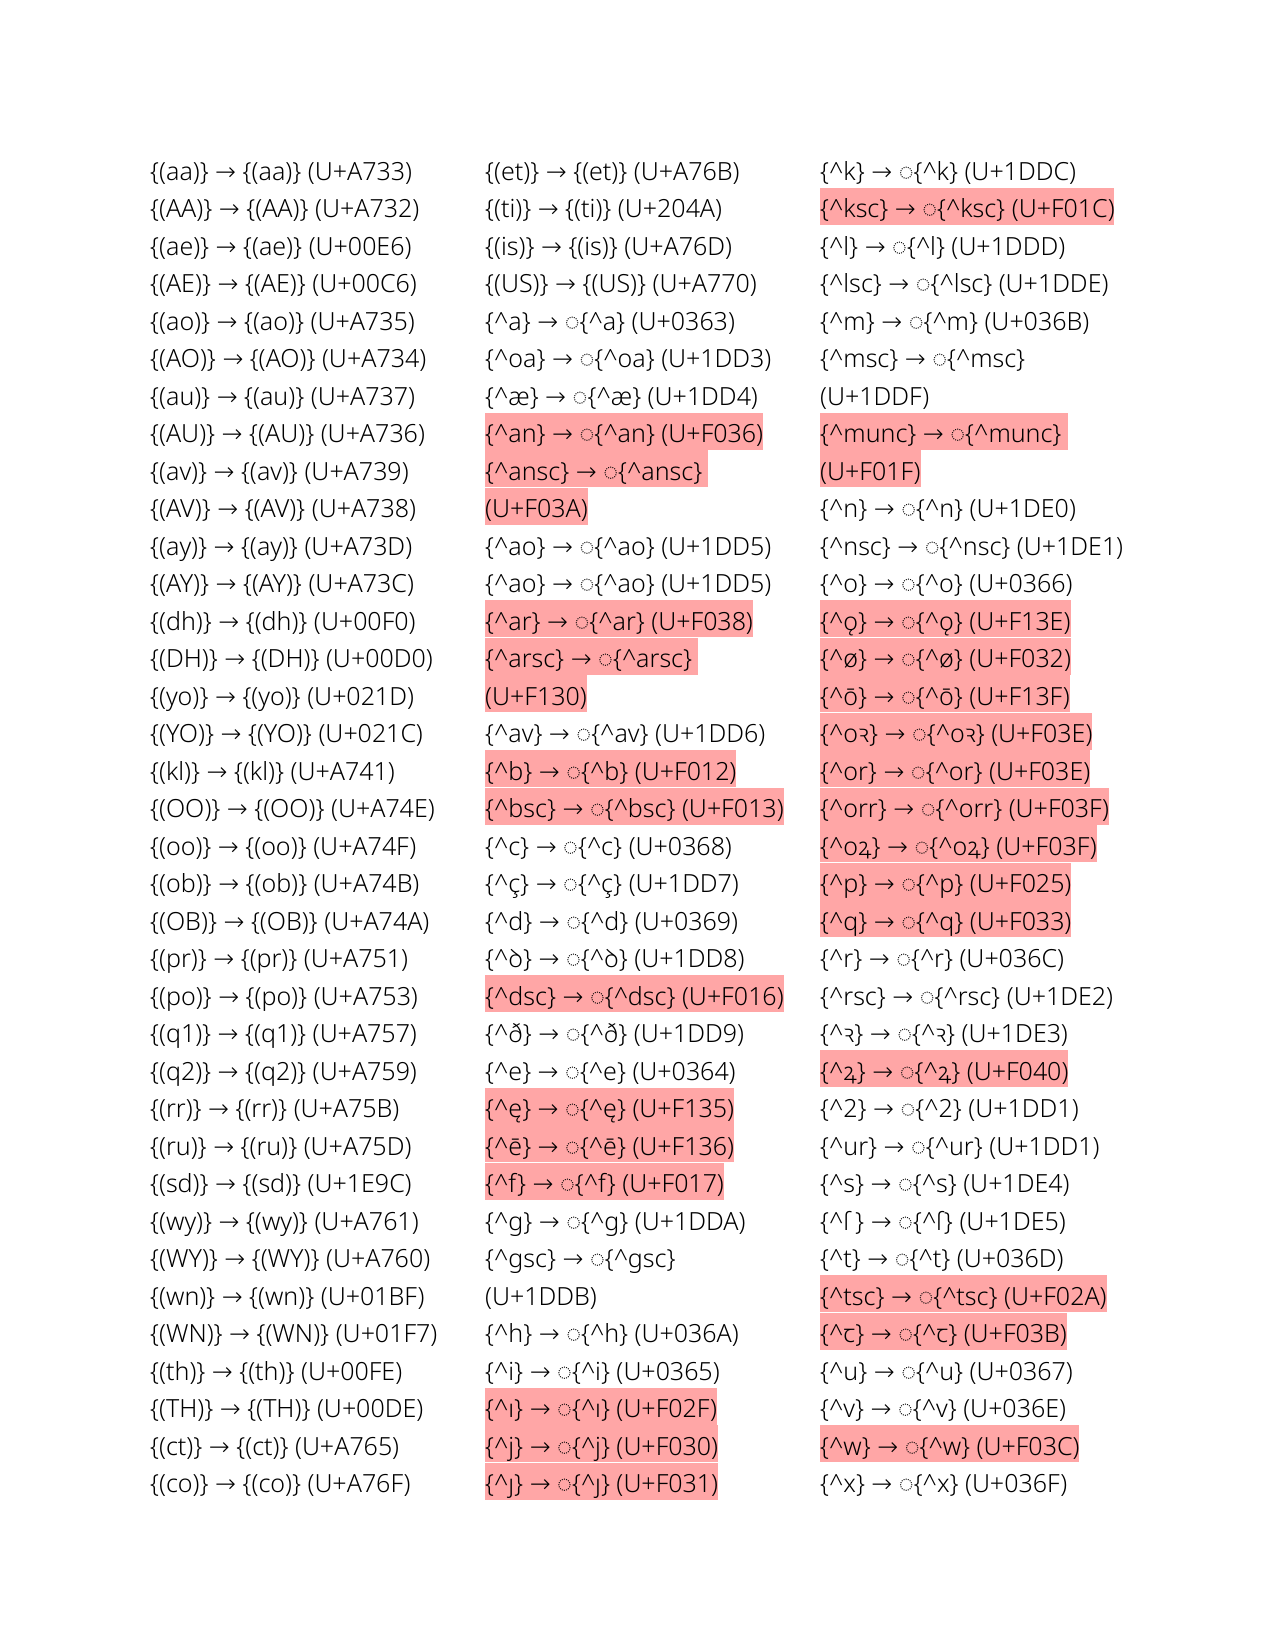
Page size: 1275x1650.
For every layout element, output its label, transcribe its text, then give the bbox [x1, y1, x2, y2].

text {‌^ð} → ◌{^ð} (U+1DD9) [485, 1012, 790, 1050]
text {‌(po)} → {(po)} (U+A753) [150, 975, 455, 1012]
text {‌^oa} → ◌{^oa} (U+1DD3) [485, 337, 790, 375]
text {‌^nsc} → ◌{^nsc} (U+1DE1) [820, 525, 1125, 562]
text {‌(OO)} → {(OO)} (U+A74E) [150, 787, 455, 825]
text {‌(WY)} → {(WY)} (U+A760) [150, 1237, 455, 1275]
text {‌^a} → ◌{^a} (U+0363) [485, 300, 790, 337]
text {‌^f} → ◌{^f} (U+F017) [485, 1162, 790, 1200]
text {‌(av)} → {(av)} (U+A739) [150, 450, 455, 487]
text {‌(th)} → {(th)} (U+00FE) [150, 1350, 455, 1387]
text {‌(ct)} → {(ct)} (U+A765) [150, 1425, 455, 1462]
text {‌^d} → ◌{^d} (U+0369) [485, 900, 790, 937]
text {‌^ę} → ◌{^ę} (U+F135) [485, 1087, 790, 1125]
text {‌^oꝛ} → ◌{^oꝛ} (U+F03E) [820, 712, 1125, 750]
text {‌^ø} → ◌{^ø} (U+F032) [820, 637, 1125, 675]
text {‌(sd)} → {(sd)} (U+1E9C) [150, 1162, 455, 1200]
text {‌^e} → ◌{^e} (U+0364) [485, 1050, 790, 1087]
text {‌(AA)} → {(AA)} (U+A732) [150, 187, 455, 225]
text {‌^lsc} → ◌{^lsc} (U+1DDE) [820, 262, 1125, 300]
text {‌^l} → ◌{^l} (U+1DDD) [820, 225, 1125, 262]
text {‌(oo)} → {(oo)} (U+A74F) [150, 825, 455, 862]
text {‌^av} → ◌{^av} (U+1DD6) [485, 712, 790, 750]
text {‌^k} → ◌{^k} (U+1DDC) [820, 150, 1125, 187]
text {‌(wy)} → {(wy)} (U+A761) [150, 1200, 455, 1237]
text {‌(is)} → {(is)} (U+A76D) [485, 225, 790, 262]
text {‌(ay)} → {(ay)} (U+A73D) [150, 525, 455, 562]
text {‌(au)} → {(au)} (U+A737) [150, 375, 455, 412]
text {‌(kl)} → {(kl)} (U+A741) [150, 750, 455, 787]
text {‌^p} → ◌{^p} (U+F025) [820, 862, 1125, 900]
text {‌(YO)} → {(YO)} (U+021C) [150, 712, 455, 750]
text {‌^w} → ◌{^w} (U+F03C) [820, 1425, 1125, 1462]
text {‌^ꞇ} → ◌{^ꞇ} (U+F03B) [820, 1312, 1125, 1350]
text {‌^ur} → ◌{^ur} (U+1DD1) [820, 1125, 1125, 1162]
text {‌^ō} → ◌{^ō} (U+F13F) [820, 675, 1125, 712]
text {‌^v} → ◌{^v} (U+036E) [820, 1387, 1125, 1425]
text {‌^ao} → ◌{^ao} (U+1DD5) [485, 525, 790, 562]
text {‌(ae)} → {(ae)} (U+00E6) [150, 225, 455, 262]
text {‌^oꝝ} → ◌{^oꝝ} (U+F03F) [820, 825, 1125, 862]
text {‌^2} → ◌{^2} (U+1DD1) [820, 1087, 1125, 1125]
text {‌^g} → ◌{^g} (U+1DDA) [485, 1200, 790, 1237]
text {‌(TH)} → {(TH)} (U+00DE) [150, 1387, 455, 1425]
text {‌(q1)} → {(q1)} (U+A757) [150, 1012, 455, 1050]
text {‌^ꝺ} → ◌{^ꝺ} (U+1DD8) [485, 937, 790, 975]
text {‌^t} → ◌{^t} (U+036D) [820, 1237, 1125, 1275]
text {‌(ru)} → {(ru)} (U+A75D) [150, 1125, 455, 1162]
text {‌^ē} → ◌{^ē} (U+F136) [485, 1125, 790, 1162]
text {‌^ansc} → ◌{^ansc} (U+F03A) [485, 450, 790, 525]
text {‌^an} → ◌{^an} (U+F036) [485, 412, 790, 450]
text {‌^munc} → ◌{^munc} (U+F01F) [820, 412, 1125, 487]
text {‌(OB)} → {(OB)} (U+A74A) [150, 900, 455, 937]
text {‌(WN)} → {(WN)} (U+01F7) [150, 1312, 455, 1350]
text {‌^dsc} → ◌{^dsc} (U+F016) [485, 975, 790, 1012]
text {‌^ç} → ◌{^ç} (U+1DD7) [485, 862, 790, 900]
text {‌^o} → ◌{^o} (U+0366) [820, 562, 1125, 600]
text {‌^ksc} → ◌{^ksc} (U+F01C) [820, 187, 1125, 225]
text {‌^orr} → ◌{^orr} (U+F03F) [820, 787, 1125, 825]
text {‌(co)} → {(co)} (U+A76F) [150, 1462, 455, 1500]
text {‌^ar} → ◌{^ar} (U+F038) [485, 600, 790, 637]
text {‌^b} → ◌{^b} (U+F012) [485, 750, 790, 787]
text {‌(AO)} → {(AO)} (U+A734) [150, 337, 455, 375]
text {‌(AV)} → {(AV)} (U+A738) [150, 487, 455, 525]
text {‌(yo)} → {(yo)} (U+021D) [150, 675, 455, 712]
text {‌^ao} → ◌{^ao} (U+1DD5) [485, 562, 790, 600]
text {‌(AE)} → {(AE)} (U+00C6) [150, 262, 455, 300]
text {‌(ao)} → {(ao)} (U+A735) [150, 300, 455, 337]
text {‌^ꝛ} → ◌{^ꝛ} (U+1DE3) [820, 1012, 1125, 1050]
text {‌^u} → ◌{^u} (U+0367) [820, 1350, 1125, 1387]
text {‌^tsc} → ◌{^tsc} (U+F02A) [820, 1275, 1125, 1312]
text {‌(pr)} → {(pr)} (U+A751) [150, 937, 455, 975]
text {‌^arsc} → ◌{^arsc} (U+F130) [485, 637, 790, 712]
text {‌^æ} → ◌{^æ} (U+1DD4) [485, 375, 790, 412]
text {‌(et)} → {(et)} (U+A76B) [485, 150, 790, 187]
text {‌^ǫ} → ◌{^ǫ} (U+F13E) [820, 600, 1125, 637]
text {‌^ꝝ} → ◌{^ꝝ} (U+F040) [820, 1050, 1125, 1087]
text {‌^r} → ◌{^r} (U+036C) [820, 937, 1125, 975]
text {‌(DH)} → {(DH)} (U+00D0) [150, 637, 455, 675]
text {‌^x} → ◌{^x} (U+036F) [820, 1462, 1125, 1500]
text {‌^bsc} → ◌{^bsc} (U+F013) [485, 787, 790, 825]
text {‌(ob)} → {(ob)} (U+A74B) [150, 862, 455, 900]
text {‌^msc} → ◌{^msc} (U+1DDF) [820, 337, 1125, 412]
text {‌^h} → ◌{^h} (U+036A) [485, 1312, 790, 1350]
text {‌(wn)} → {(wn)} (U+01BF) [150, 1275, 455, 1312]
text {‌(aa)} → {(aa)} (U+A733) [150, 150, 455, 187]
text {‌^c} → ◌{^c} (U+0368) [485, 825, 790, 862]
text {‌(AY)} → {(AY)} (U+A73C) [150, 562, 455, 600]
text {‌^ſ } → ◌{^ſ} (U+1DE5) [820, 1200, 1125, 1237]
text {‌^ı} → ◌{^ı} (U+F02F) [485, 1387, 790, 1425]
text {‌^m} → ◌{^m} (U+036B) [820, 300, 1125, 337]
text {‌^j} → ◌{^j} (U+F030) [485, 1425, 790, 1462]
text {‌^rsc} → ◌{^rsc} (U+1DE2) [820, 975, 1125, 1012]
text {‌^s} → ◌{^s} (U+1DE4) [820, 1162, 1125, 1200]
text {‌(AU)} → {(AU)} (U+A736) [150, 412, 455, 450]
text {‌^q} → ◌{^q} (U+F033) [820, 900, 1125, 937]
text {‌^i} → ◌{^i} (U+0365) [485, 1350, 790, 1387]
text {‌(ti)} → {(ti)} (U+204A) [485, 187, 790, 225]
text {‌(US)} → {(US)} (U+A770) [485, 262, 790, 300]
text {‌^n} → ◌{^n} (U+1DE0) [820, 487, 1125, 525]
text {‌(dh)} → {(dh)} (U+00F0) [150, 600, 455, 637]
text {‌^or} → ◌{^or} (U+F03E) [820, 750, 1125, 787]
text {‌^gsc} → ◌{^gsc} (U+1DDB) [485, 1237, 790, 1312]
text {‌^ȷ} → ◌{^ȷ} (U+F031) [485, 1462, 790, 1500]
text {‌(q2)} → {(q2)} (U+A759) [150, 1050, 455, 1087]
text {‌(rr)} → {(rr)} (U+A75B) [150, 1087, 455, 1125]
